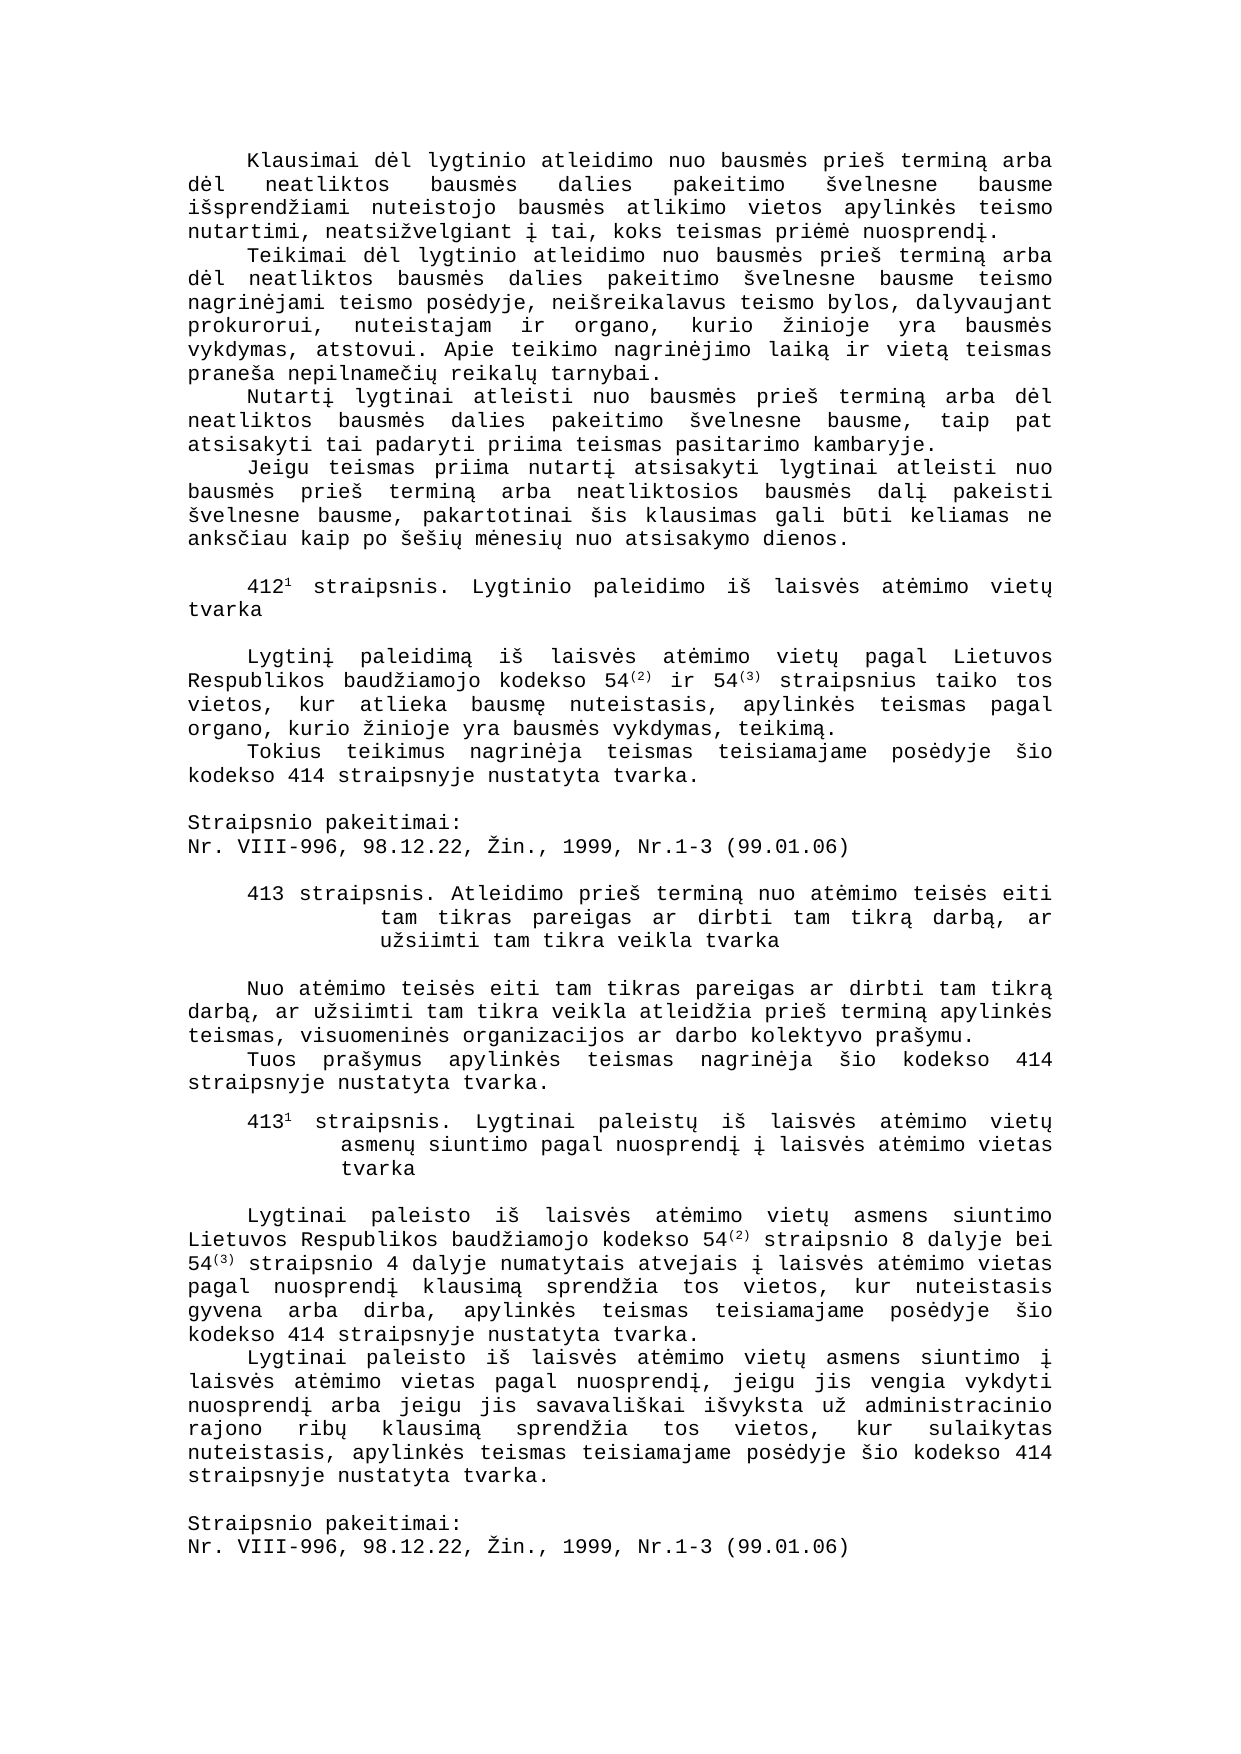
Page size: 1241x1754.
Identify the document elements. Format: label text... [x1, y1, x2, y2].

text Nr. VIII-996, 98.12.22, Žin., 1999, Nr.1-3 (99.01.06) [187, 1536, 1053, 1560]
text Nr. VIII-996, 98.12.22, Žin., 1999, Nr.1-3 (99.01.06) [187, 836, 1053, 859]
text Nutartį lygtinai atleisti nuo bausmės prieš terminą arba dėl neatliktos bausmės dalies pakeitimo švelnesne bausme, taip pat atsisakyti tai padaryti priima teismas pasitarimo kambaryje. [187, 386, 1053, 457]
text Jeigu teismas priima nutartį atsisakyti lygtinai atleisti nuo bausmės prieš terminą arba neatliktosios bausmės dalį pakeisti švelnesne bausme, pakartotinai šis klausimas gali būti keliamas ne anksčiau kaip po šešių mėnesių nuo atsisakymo dienos. [187, 457, 1053, 552]
text 413 straipsnis. Atleidimo prieš terminą nuo atėmimo teisės eiti tam tikras pareigas ar dirbti tam tikrą darbą, ar užsiimti tam tikra veikla tvarka [247, 883, 1053, 954]
text Straipsnio pakeitimai: [187, 1513, 1053, 1536]
text Tuos prašymus apylinkės teismas nagrinėja šio kodekso 414 straipsnyje nustatyta tvarka. [187, 1048, 1053, 1096]
text Lygtinai paleisto iš laisvės atėmimo vietų asmens siuntimo į laisvės atėmimo vietas pagal nuosprendį, jeigu jis vengia vykdyti nuosprendį arba jeigu jis savavališkai išvyksta už administracinio rajono ribų klausimą sprendžia tos vietos, kur sulaikytas nuteistasis, apylinkės teismas teisiamajame posėdyje šio kodekso 414 straipsnyje nustatyta tvarka. [187, 1347, 1053, 1489]
text Lygtinį paleidimą iš laisvės atėmimo vietų pagal Lietuvos Respublikos baudžiamojo kodekso 54(2) ir 54(3) straipsnius taiko tos vietos, kur atlieka bausmę nuteistasis, apylinkės teismas pagal organo, kurio žinioje yra bausmės vykdymas, teikimą. [187, 647, 1053, 741]
text Klausimai dėl lygtinio atleidimo nuo bausmės prieš terminą arba dėl neatliktos bausmės dalies pakeitimo švelnesne bausme išsprendžiami nuteistojo bausmės atlikimo vietos apylinkės teismo nutartimi, neatsižvelgiant į tai, koks teismas priėmė nuosprendį. [187, 150, 1053, 244]
text 4131 straipsnis. Lygtinai paleistų iš laisvės atėmimo vietų asmenų siuntimo pagal nuosprendį į laisvės atėmimo vietas tvarka [247, 1111, 1053, 1182]
text Straipsnio pakeitimai: [187, 812, 1053, 836]
text Teikimai dėl lygtinio atleidimo nuo bausmės prieš terminą arba dėl neatliktos bausmės dalies pakeitimo švelnesne bausme teismo nagrinėjami teismo posėdyje, neišreikalavus teismo bylos, dalyvaujant prokurorui, nuteistajam ir organo, kurio žinioje yra bausmės vykdymas, atstovui. Apie teikimo nagrinėjimo laiką ir vietą teismas praneša nepilnamečių reikalų tarnybai. [187, 244, 1053, 386]
text Lygtinai paleisto iš laisvės atėmimo vietų asmens siuntimo Lietuvos Respublikos baudžiamojo kodekso 54(2) straipsnio 8 dalyje bei 54(3) straipsnio 4 dalyje numatytais atvejais į laisvės atėmimo vietas pagal nuosprendį klausimą sprendžia tos vietos, kur nuteistasis gyvena arba dirba, apylinkės teismas teisiamajame posėdyje šio kodekso 414 straipsnyje nustatyta tvarka. [187, 1205, 1053, 1347]
text Nuo atėmimo teisės eiti tam tikras pareigas ar dirbti tam tikrą darbą, ar užsiimti tam tikra veikla atleidžia prieš terminą apylinkės teismas, visuomeninės organizacijos ar darbo kolektyvo prašymu. [187, 978, 1053, 1048]
text 4121 straipsnis. Lygtinio paleidimo iš laisvės atėmimo vietų tvarka [187, 576, 1053, 623]
text Tokius teikimus nagrinėja teismas teisiamajame posėdyje šio kodekso 414 straipsnyje nustatyta tvarka. [187, 741, 1053, 788]
